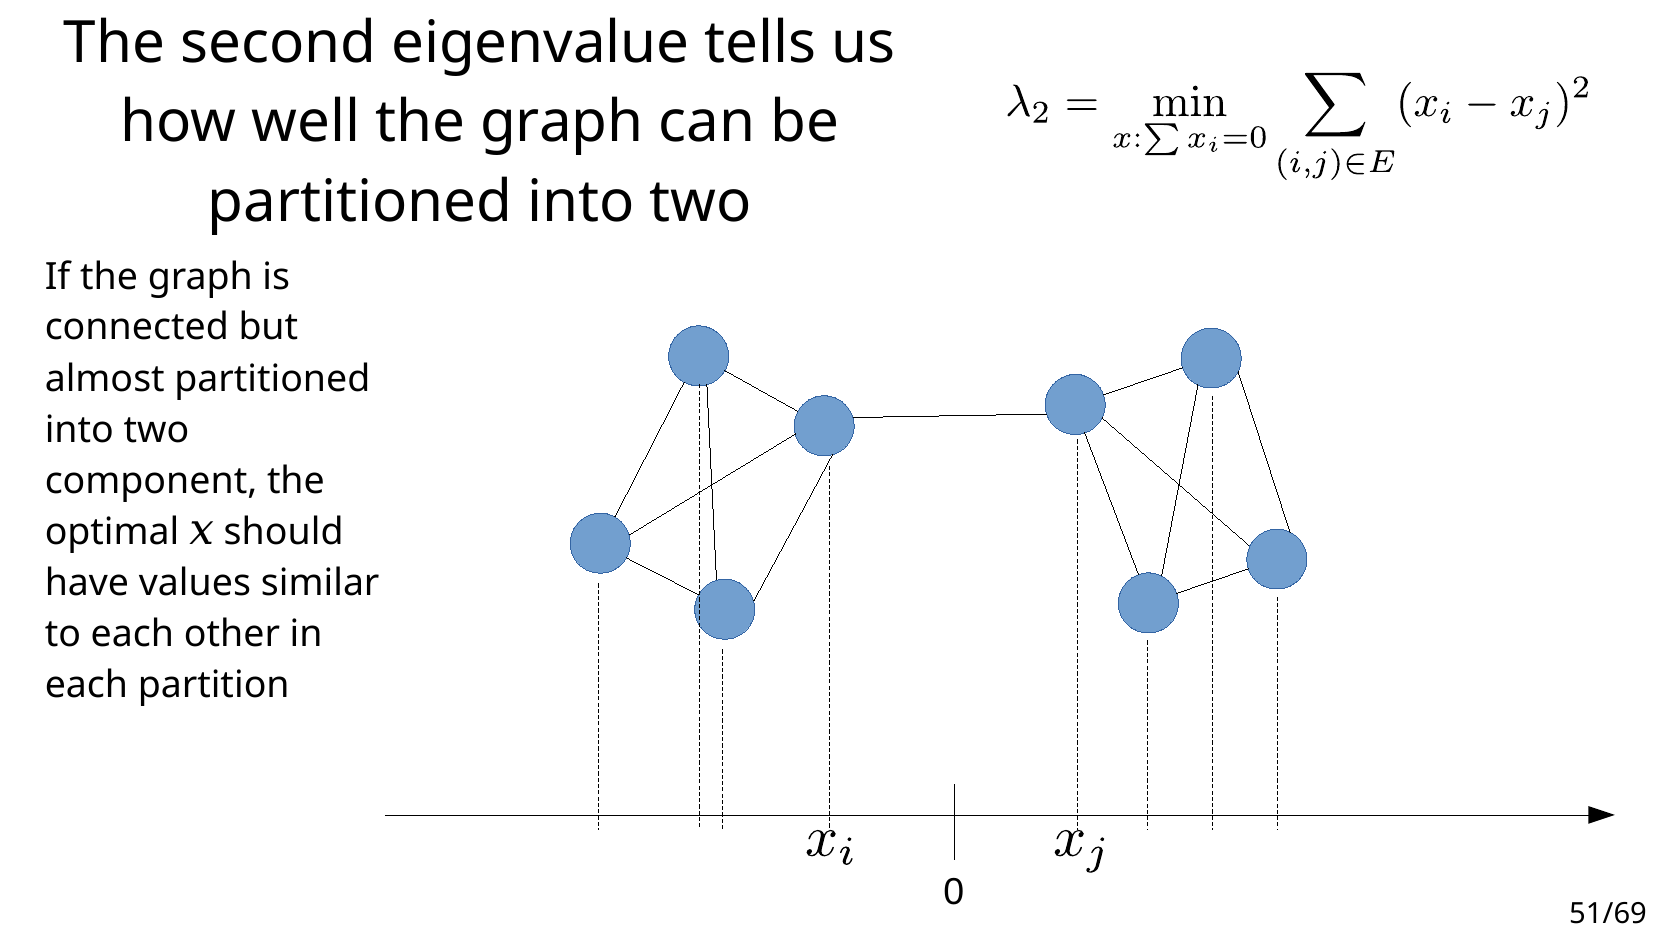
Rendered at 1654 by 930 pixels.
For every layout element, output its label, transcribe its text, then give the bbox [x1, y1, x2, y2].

text_box [1053, 829, 1108, 873]
text_box [1246, 529, 1307, 589]
text_box [804, 829, 855, 865]
text_box [1181, 328, 1242, 388]
text_box [1118, 572, 1179, 633]
text_box [694, 579, 755, 640]
text_box If the graph is connected but almost partitioned into two component, the optimal x should have values similar to each other in each partition [30, 241, 406, 691]
text_box [668, 325, 729, 386]
text_box [794, 395, 855, 456]
text_box 0 [928, 863, 980, 920]
text_box [1005, 68, 1591, 181]
text_box [1045, 374, 1106, 435]
text_box [570, 513, 631, 574]
title The second eigenvalue tells us how well the graph can be partitioned into two [0, 37, 961, 202]
